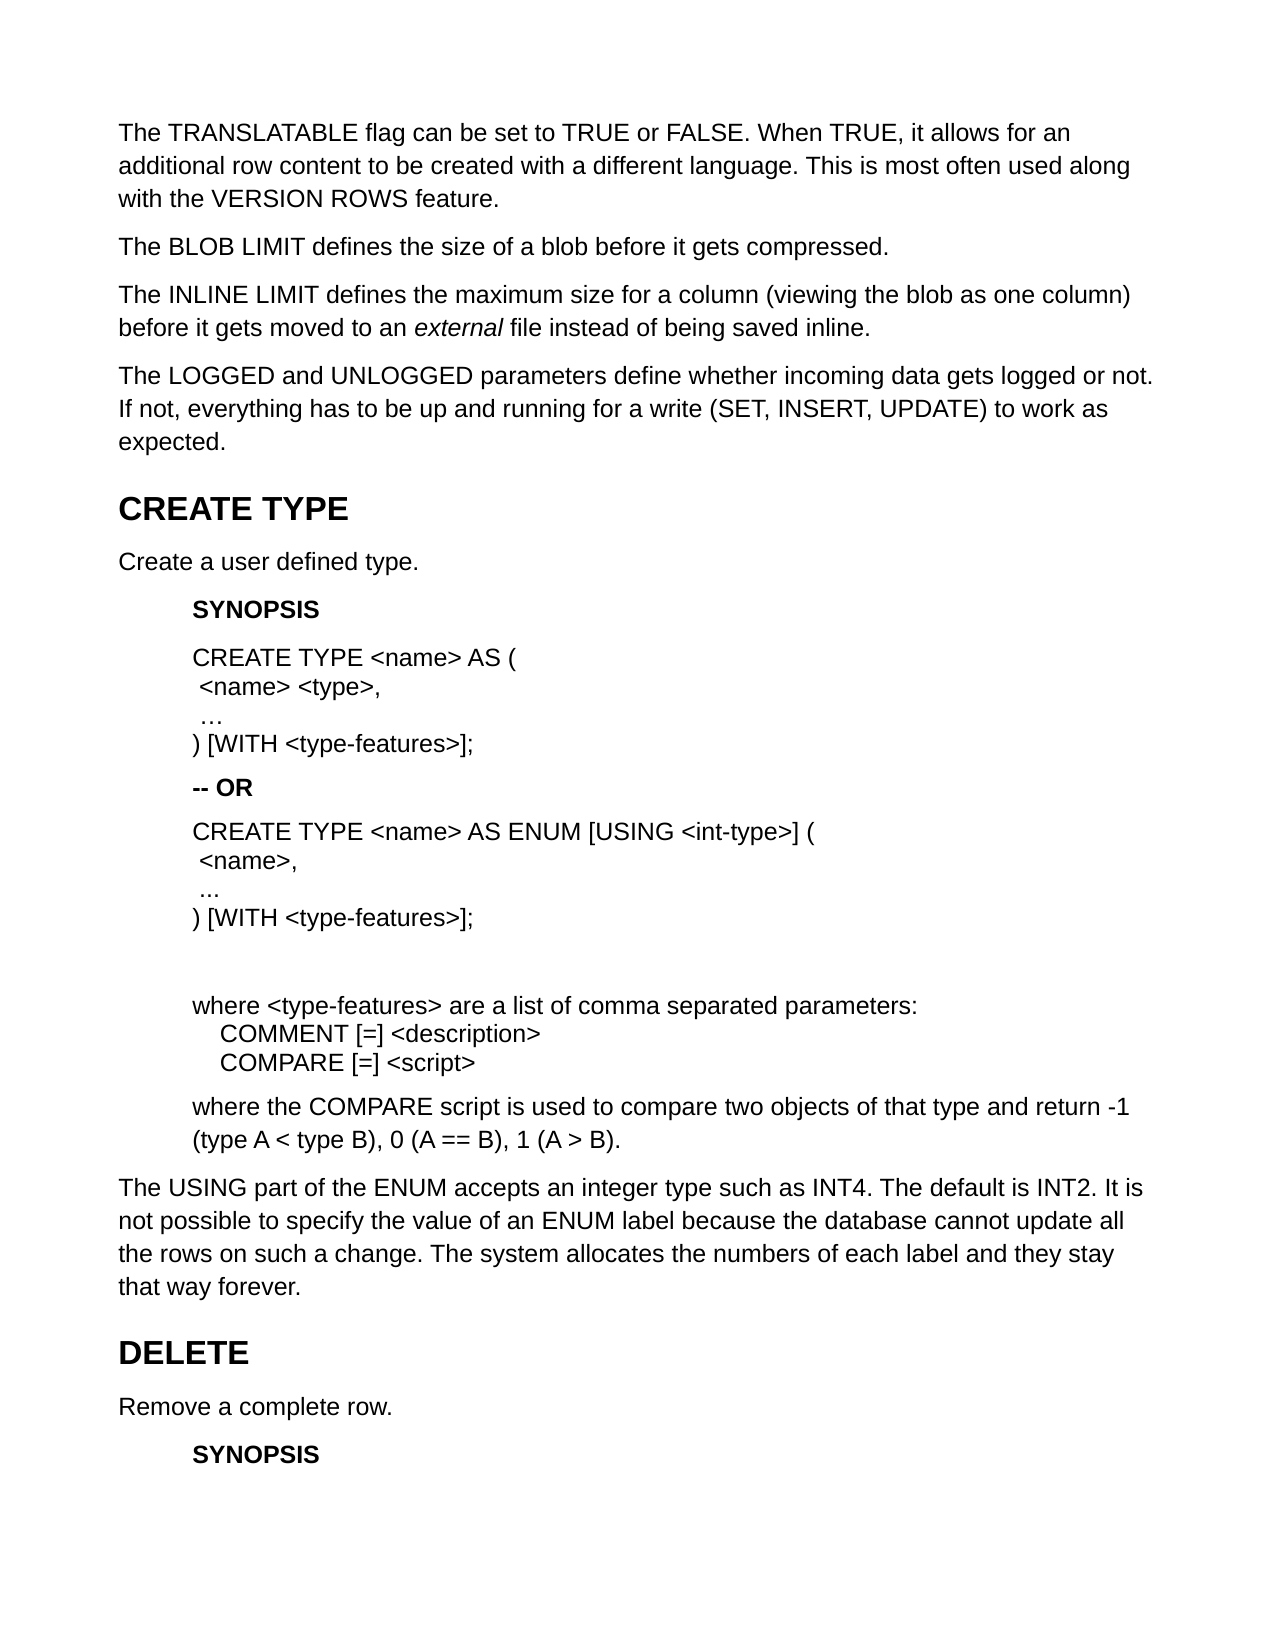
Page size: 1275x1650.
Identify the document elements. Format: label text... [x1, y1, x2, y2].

text The INLINE LIMIT defines the maximum size for a column (viewing the blob as one column) before it gets moved to an external file instead of being saved inline. [118, 280, 1157, 342]
text SYNOPSIS [192, 595, 1157, 624]
text The USING part of the ENUM accepts an integer type such as INT4. The default is INT2. It is not possible to specify the value of an ENUM label because the database cannot update all the rows on such a change. The system allocates the numbers of each label and they stay that way forever. [118, 1173, 1157, 1301]
text Remove a complete row. [118, 1392, 1157, 1421]
text CREATE TYPE <name> AS ENUM [USING <int-type>] ( <name>, ... ) [WITH <type-features>]; [192, 817, 1157, 932]
text Create a user defined type. [118, 547, 1157, 576]
text -- OR [192, 773, 1157, 802]
text where <type-features> are a list of comma separated parameters: COMMENT [=] <description> COMPARE [=] <script> [192, 991, 1157, 1077]
text CREATE TYPE <name> AS ( <name> <type>, … ) [WITH <type-features>]; [192, 643, 1157, 758]
text where the COMPARE script is used to compare two objects of that type and return -1 (type A < type B), 0 (A == B), 1 (A > B). [192, 1092, 1157, 1154]
subtitle CREATE TYPE [118, 489, 1157, 527]
text SYNOPSIS [192, 1440, 1157, 1468]
text The LOGGED and UNLOGGED parameters define whether incoming data gets logged or not. If not, everything has to be up and running for a write (SET, INSERT, UPDATE) to work as expected. [118, 361, 1157, 456]
text The TRANSLATABLE flag can be set to TRUE or FALSE. When TRUE, it allows for an additional row content to be created with a different language. This is most often used along with the VERSION ROWS feature. [118, 118, 1157, 213]
text The BLOB LIMIT defines the size of a blob before it gets compressed. [118, 232, 1157, 261]
subtitle DELETE [118, 1333, 1157, 1372]
